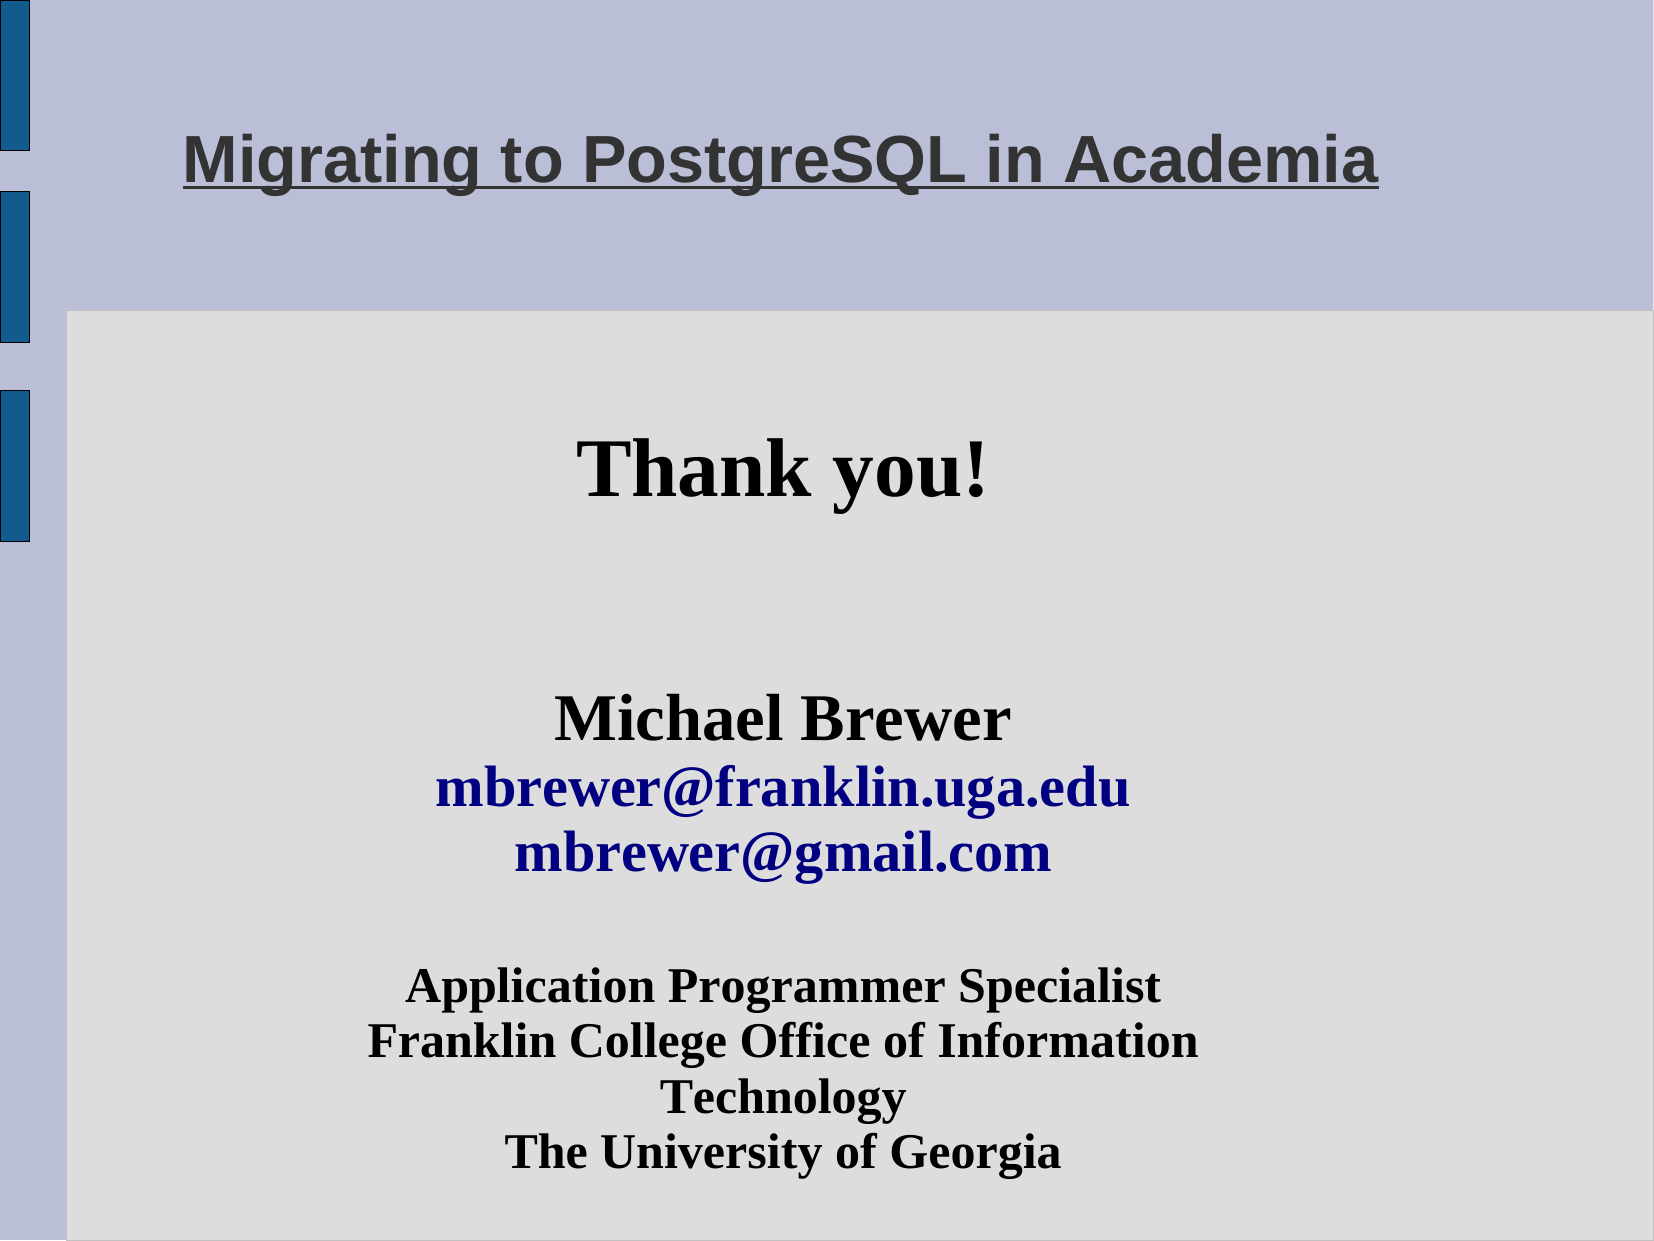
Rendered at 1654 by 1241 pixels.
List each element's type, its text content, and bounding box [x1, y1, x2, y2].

text_box Thank you! Michael Brewer mbrewer@franklin.uga.edu mbrewer@gmail.com Application Programmer Specialist Franklin College Office of Information Technology The University of Georgia [295, 422, 1271, 1187]
title Migrating to PostgreSQL in Academia [75, 55, 1488, 263]
